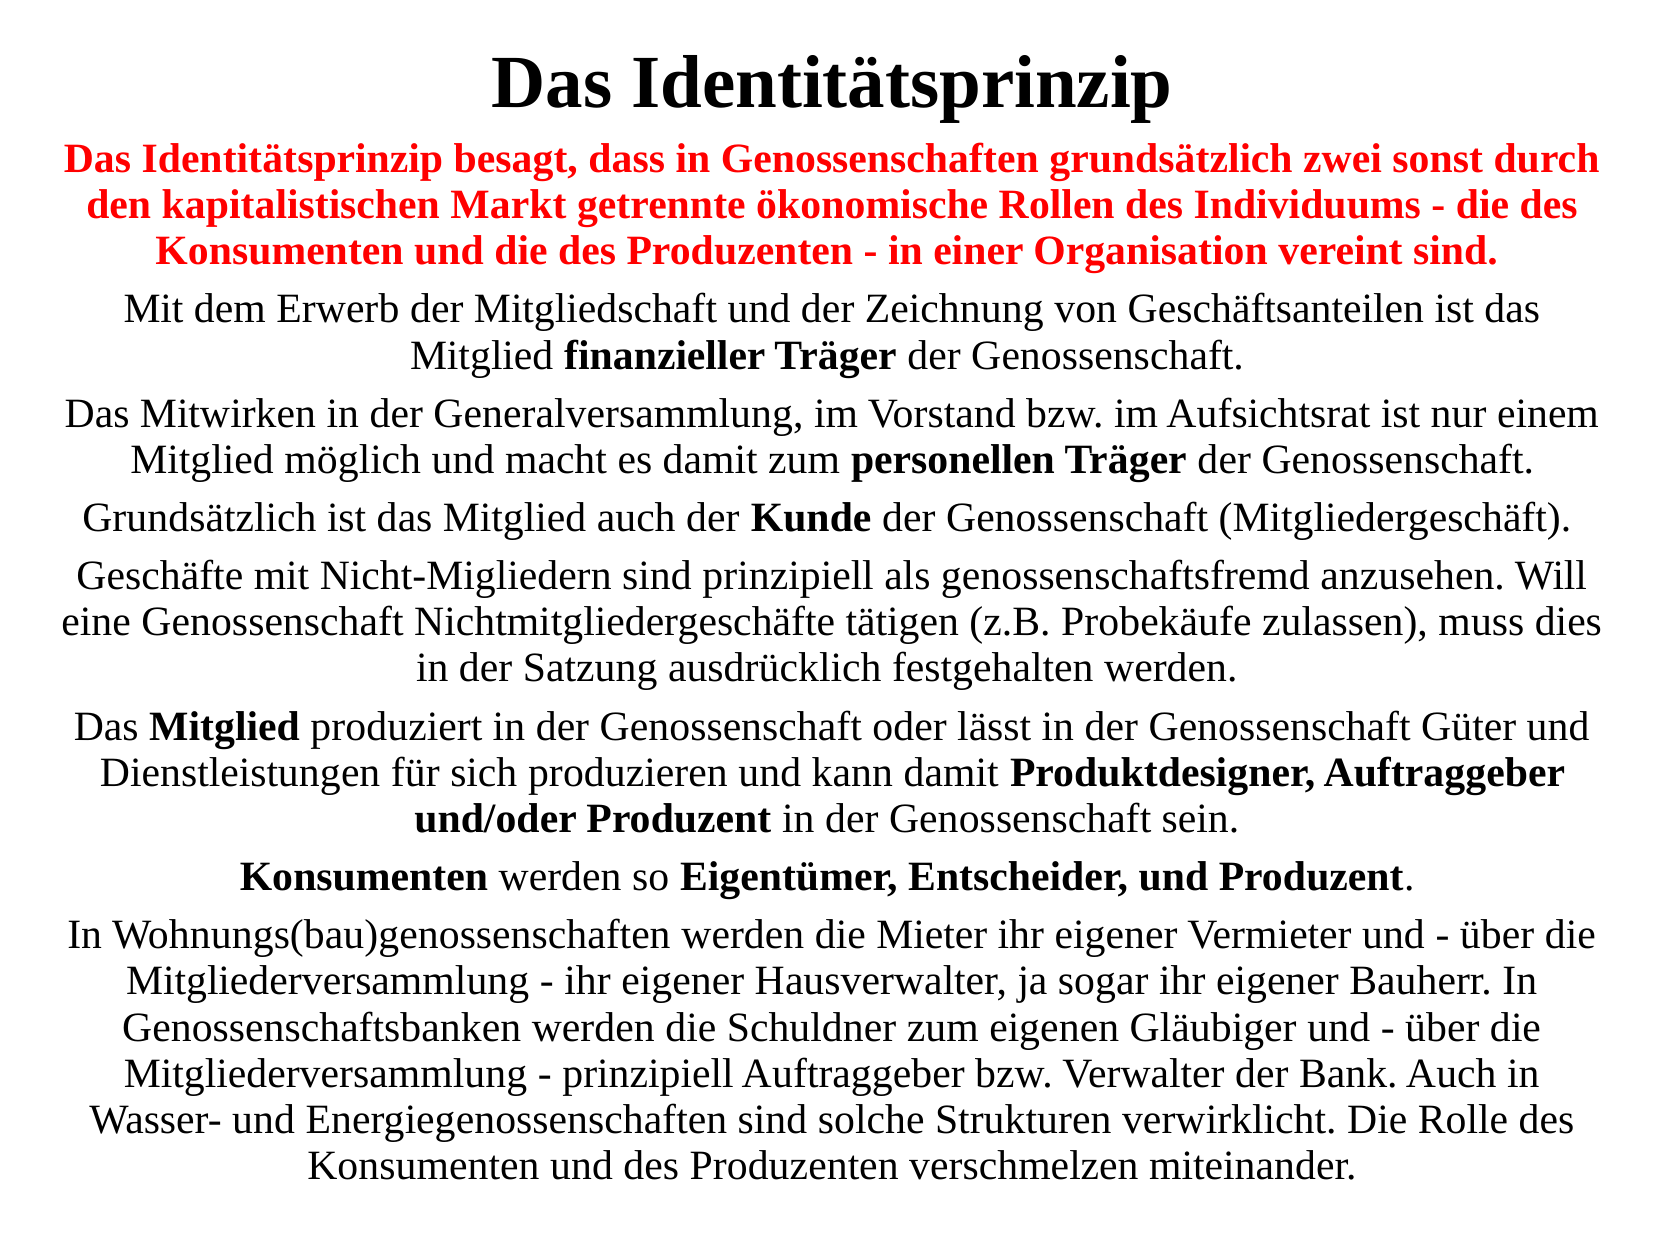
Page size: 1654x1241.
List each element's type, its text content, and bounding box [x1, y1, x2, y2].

text_box Das Identitätsprinzip Das Identitätsprinzip besagt, dass in Genossenschaften grundsätzlich zwei sonst durch den kapitalistischen Markt getrennte ökonomische Rollen des Individuums - die des Konsumenten und die des Produzenten - in einer Organisation vereint sind. Mit dem Erwerb der Mitgliedschaft und der Zeichnung von Geschäftsanteilen ist das Mitglied finanzieller Träger der Genossenschaft. Das Mitwirken in der Generalversammlung, im Vorstand bzw. im Aufsichtsrat ist nur einem Mitglied möglich und macht es damit zum personellen Träger der Genossenschaft. Grundsätzlich ist das Mitglied auch der Kunde der Genossenschaft (Mitgliedergeschäft). Geschäfte mit Nicht-Migliedern sind prinzipiell als genossenschaftsfremd anzusehen. Will eine Genossenschaft Nichtmitgliedergeschäfte tätigen (z.B. Probekäufe zulassen), muss dies in der Satzung ausdrücklich festgehalten werden. Das Mitglied produziert in der Genossenschaft oder lässt in der Genossenschaft Güter und Dienstleistungen für sich produzieren und kann damit Produktdesigner, Auftraggeber und/oder Produzent in der Genossenschaft sein. Konsumenten werden so Eigentümer, Entscheider, und Produzent. In Wohnungs(bau)genossenschaften werden die Mieter ihr eigener Vermieter und - über die Mitgliederversammlung - ihr eigener Hausverwalter, ja sogar ihr eigener Bauherr. In Genossenschaftsbanken werden die Schuldner zum eigenen Gläubiger und - über die Mitgliederversammlung - prinzipiell Auftraggeber bzw. Verwalter der Bank. Auch in Wasser- und Energiegenossenschaften sind solche Strukturen verwirklicht. Die Rolle des Konsumenten und des Produzenten verschmelzen miteinander. [45, 32, 1620, 1222]
